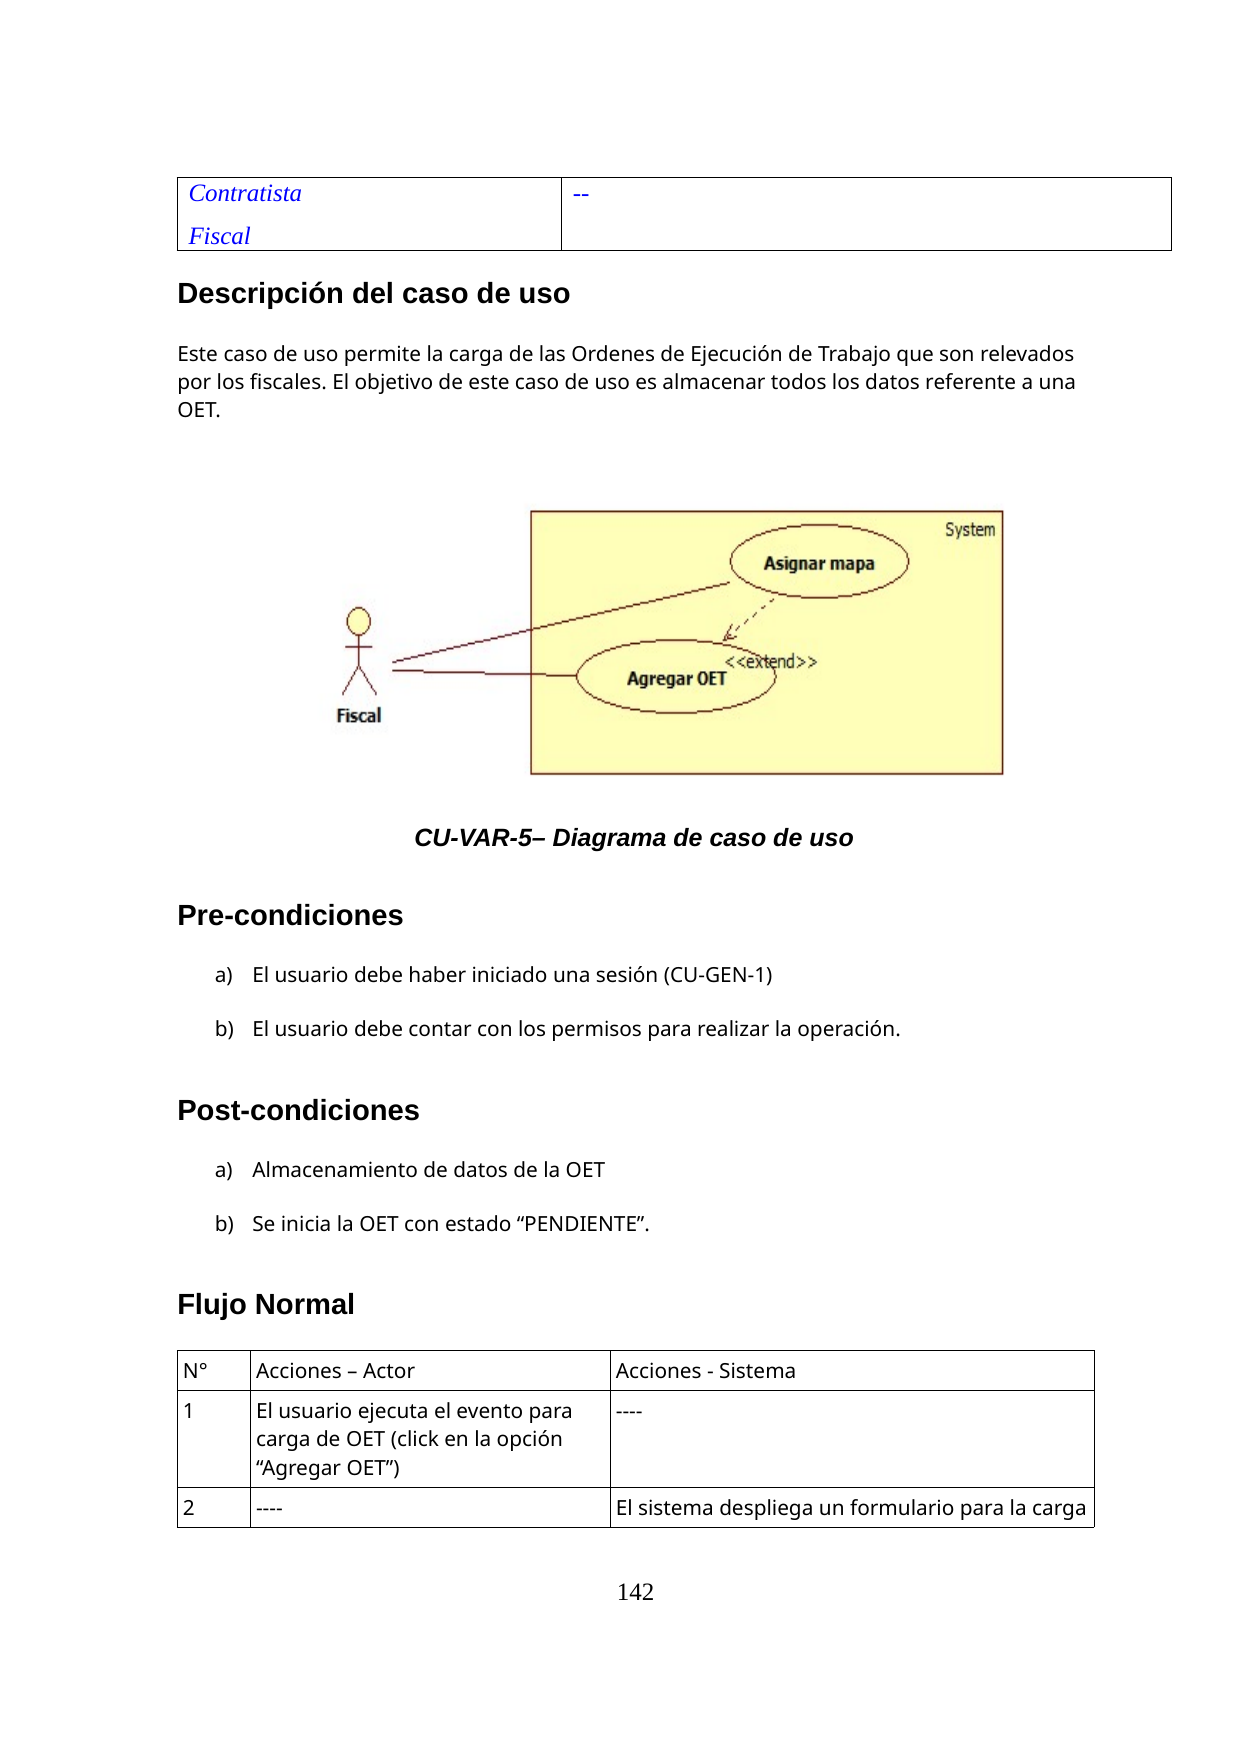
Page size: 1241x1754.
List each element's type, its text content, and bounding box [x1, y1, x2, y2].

subtitle Flujo Normal [177, 1287, 1093, 1321]
picture [297, 477, 1032, 809]
list Se inicia la OET con estado “PENDIENTE”. [214, 1209, 1093, 1237]
table_cell 1 [178, 1391, 250, 1487]
table_cell -- [562, 178, 1171, 250]
table_cell ---- [611, 1391, 1094, 1487]
list Almacenamiento de datos de la OET [214, 1155, 1093, 1184]
table_cell El usuario ejecuta el evento para carga de OET (click en la opción “Agregar OET”) [251, 1391, 610, 1487]
table_header N° [178, 1351, 250, 1390]
subtitle Pre-condiciones [177, 898, 1093, 931]
subtitle Post-condiciones [177, 1092, 1093, 1126]
text CU-VAR-5– Diagrama de caso de uso [177, 821, 1093, 852]
table_cell Contratista Fiscal [178, 178, 561, 250]
list El usuario debe haber iniciado una sesión (CU-GEN-1) [214, 961, 1093, 989]
text Este caso de uso permite la carga de las Ordenes de Ejecución de Trabajo que son relevados por los fiscales. El objetivo de este caso de uso es almacenar todos los datos referente a una OET. [177, 339, 1093, 424]
list El usuario debe contar con los permisos para realizar la operación. [214, 1014, 1093, 1042]
table_cell ---- [251, 1488, 610, 1527]
table_header Acciones – Actor [251, 1351, 610, 1390]
subtitle Descripción del caso de uso [177, 276, 1093, 309]
table_cell 2 [178, 1488, 250, 1527]
table_cell El sistema despliega un formulario para la carga [611, 1488, 1094, 1527]
table_header Acciones - Sistema [611, 1351, 1094, 1390]
